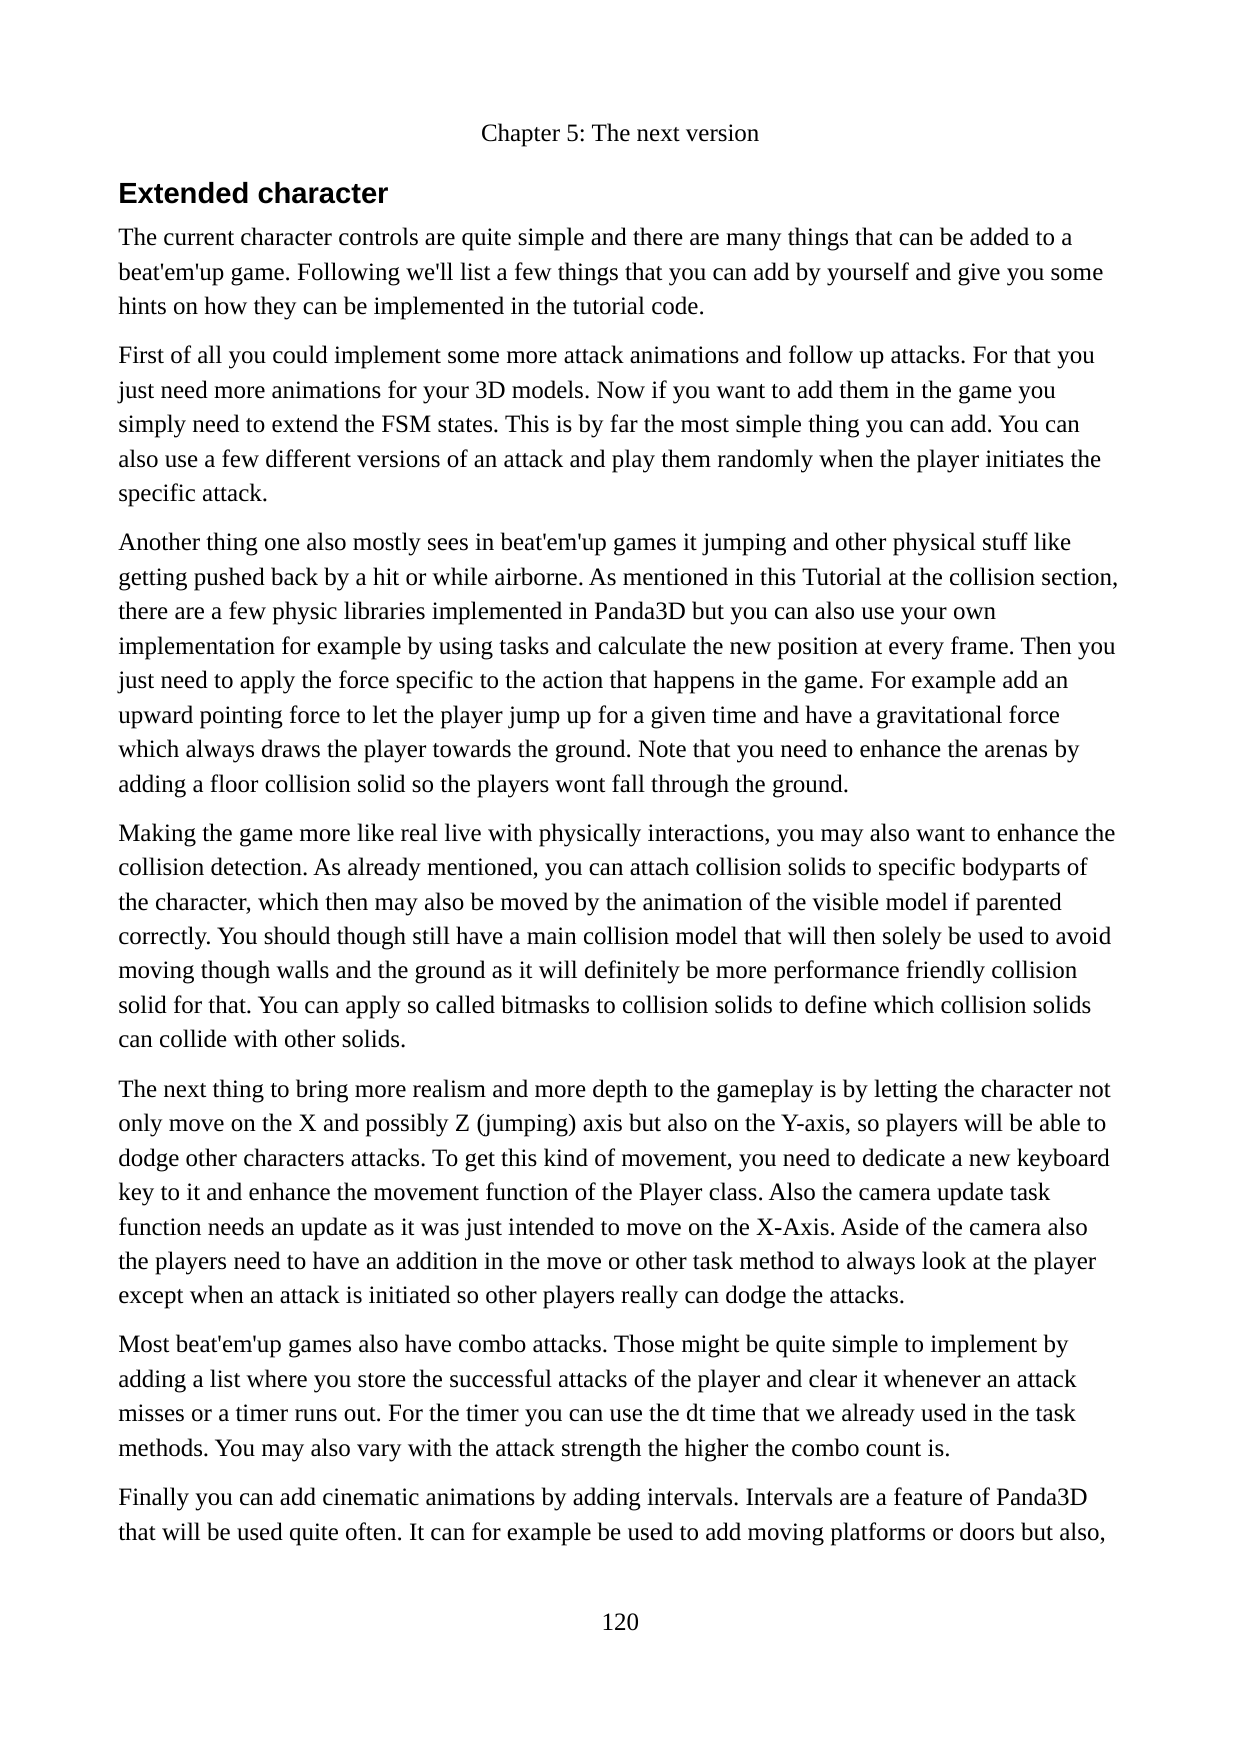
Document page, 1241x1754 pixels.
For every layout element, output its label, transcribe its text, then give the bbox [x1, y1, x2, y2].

text Most beat'em'up games also have combo attacks. Those might be quite simple to implement by adding a list where you store the successful attacks of the player and clear it whenever an attack misses or a timer runs out. For the timer you can use the dt time that we already used in the task methods. You may also vary with the attack strength the higher the combo count is. [118, 1329, 1122, 1462]
text The current character controls are quite simple and there are many things that can be added to a beat'em'up game. Following we'll list a few things that you can add by yourself and give you some hints on how they can be implemented in the tutorial code. [118, 222, 1122, 320]
text First of all you could implement some more attack animations and follow up attacks. For that you just need more animations for your 3D models. Now if you want to add them in the game you simply need to extend the FSM states. This is by far the most simple thing you can add. You can also use a few different versions of an attack and play them randomly when the player initiates the specific attack. [118, 340, 1122, 507]
text Finally you can add cinematic animations by adding intervals. Intervals are a feature of Panda3D that will be used quite often. It can for example be used to add moving platforms or doors but also, [118, 1482, 1122, 1545]
text Making the game more like real live with physically interactions, you may also want to enhance the collision detection. As already mentioned, you can attach collision solids to specific bodyparts of the character, which then may also be moved by the animation of the visible model if parented correctly. You should though still have a main collision model that will then solely be used to avoid moving though walls and the ground as it will definitely be more performance friendly collision solid for that. You can apply so called bitmasks to collision solids to define which collision solids can collide with other solids. [118, 818, 1122, 1053]
subtitle Extended character [118, 176, 1122, 210]
text The next thing to bring more realism and more depth to the gameplay is by letting the character not only move on the X and possibly Z (jumping) axis but also on the Y-axis, so players will be able to dodge other characters attacks. To get this kind of movement, you need to dedicate a new keyboard key to it and enhance the movement function of the Player class. Also the camera update task function needs an update as it was just intended to move on the X-Axis. Aside of the camera also the players need to have an addition in the move or other task method to always look at the player except when an attack is initiated so other players really can dodge the attacks. [118, 1074, 1122, 1309]
text Another thing one also mostly sees in beat'em'up games it jumping and other physical stuff like getting pushed back by a hit or while airborne. As mentioned in this Tutorial at the collision section, there are a few physic libraries implemented in Panda3D but you can also use your own implementation for example by using tasks and calculate the new position at every frame. Then you just need to apply the force specific to the action that happens in the game. For example add an upward pointing force to let the player jump up for a given time and have a gravitational force which always draws the player towards the ground. Note that you need to enhance the arenas by adding a floor collision solid so the players wont fall through the ground. [118, 527, 1122, 797]
